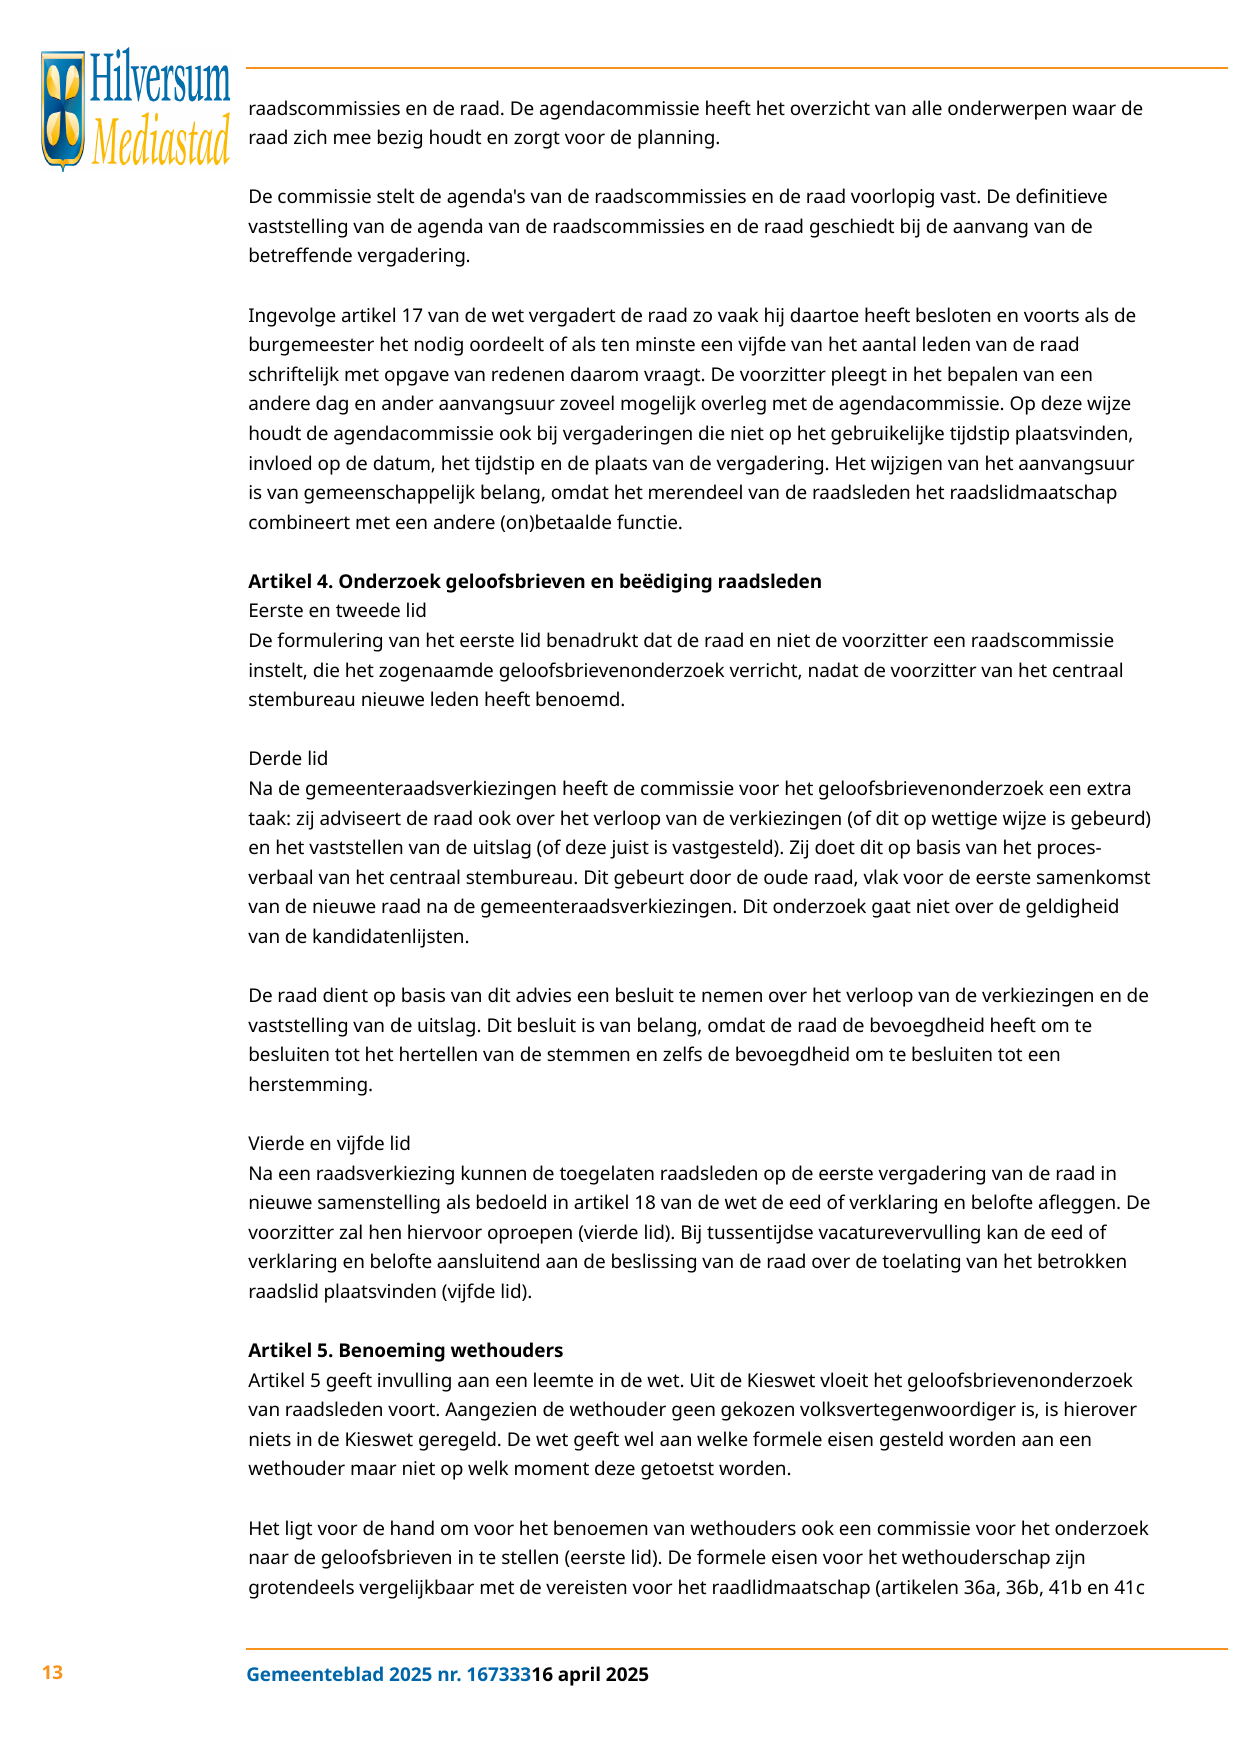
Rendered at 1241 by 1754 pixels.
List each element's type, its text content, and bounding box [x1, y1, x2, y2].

text Derde lid [248, 746, 1152, 771]
text Artikel 5 geeft invulling aan een leemte in de wet. Uit de Kieswet vloeit het geloofsbrievenonderzoek van raadsleden voort. Aangezien de wethouder geen gekozen volksvertegenwoordiger is, is hierover niets in de Kieswet geregeld. De wet geeft wel aan welke formele eisen gesteld worden aan een wethouder maar niet op welk moment deze getoetst worden. [248, 1367, 1152, 1481]
text De raad dient op basis van dit advies een besluit te nemen over het verloop van de verkiezingen en de vaststelling van de uitslag. Dit besluit is van belang, omdat de raad de bevoegdheid heeft om te besluiten tot het hertellen van de stemmen en zelfs de bevoegdheid om te besluiten tot een herstemming. [248, 982, 1152, 1097]
text Artikel 5. Benoeming wethouders [248, 1337, 1152, 1363]
text Eerste en tweede lid [248, 598, 1152, 623]
text Ingevolge artikel 17 van de wet vergadert de raad zo vaak hij daartoe heeft besloten en voorts als de burgemeester het nodig oordeelt of als ten minste een vijfde van het aantal leden van de raad schriftelijk met opgave van redenen daarom vraagt. De voorzitter pleegt in het bepalen van een andere dag en ander aanvangsuur zoveel mogelijk overleg met de agendacommissie. Op deze wijze houdt de agendacommissie ook bij vergaderingen die niet op het gebruikelijke tijdstip plaatsvinden, invloed op de datum, het tijdstip en de plaats van de vergadering. Het wijzigen van het aanvangsuur is van gemeenschappelijk belang, omdat het merendeel van de raadsleden het raadslidmaatschap combineert met een andere (on)betaalde functie. [248, 302, 1152, 535]
text De formulering van het eerste lid benadrukt dat de raad en niet de voorzitter een raadscommissie instelt, die het zogenaamde geloofsbrievenonderzoek verricht, nadat de voorzitter van het centraal stembureau nieuwe leden heeft benoemd. [248, 627, 1152, 712]
text Na een raadsverkiezing kunnen de toegelaten raadsleden op de eerste vergadering van de raad in nieuwe samenstelling als bedoeld in artikel 18 van de wet de eed of verklaring en belofte afleggen. De voorzitter zal hen hiervoor oproepen (vierde lid). Bij tussentijdse vacaturevervulling kan de eed of verklaring en belofte aansluitend aan de beslissing van de raad over de toelating van het betrokken raadslid plaatsvinden (vijfde lid). [248, 1160, 1152, 1304]
text Vierde en vijfde lid [248, 1130, 1152, 1156]
text Artikel 4. Onderzoek geloofsbrieven en beëdiging raadsleden [248, 568, 1152, 594]
text De commissie stelt de agenda's van de raadscommissies en de raad voorlopig vast. De definitieve vaststelling van de agenda van de raadscommissies en de raad geschiedt bij de aanvang van de betreffende vergadering. [248, 183, 1152, 268]
picture [41, 47, 231, 172]
text Het ligt voor de hand om voor het benoemen van wethouders ook een commissie voor het onderzoek naar de geloofsbrieven in te stellen (eerste lid). De formele eisen voor het wethouderschap zijn grotendeels vergelijkbaar met de vereisten voor het raadlidmaatschap (artikelen 36a, 36b, 41b en 41c [248, 1515, 1152, 1600]
text Na de gemeenteraadsverkiezingen heeft de commissie voor het geloofsbrievenonderzoek een extra taak: zij adviseert de raad ook over het verloop van de verkiezingen (of dit op wettige wijze is gebeurd) en het vaststellen van de uitslag (of deze juist is vastgesteld). Zij doet dit op basis van het proces-verbaal van het centraal stembureau. Dit gebeurt door de oude raad, vlak voor de eerste samenkomst van de nieuwe raad na de gemeenteraadsverkiezingen. Dit onderzoek gaat niet over de geldigheid van de kandidatenlijsten. [248, 775, 1152, 949]
text raadscommissies en de raad. De agendacommissie heeft het overzicht van alle onderwerpen waar de raad zich mee bezig houdt en zorgt voor de planning. [248, 95, 1152, 150]
